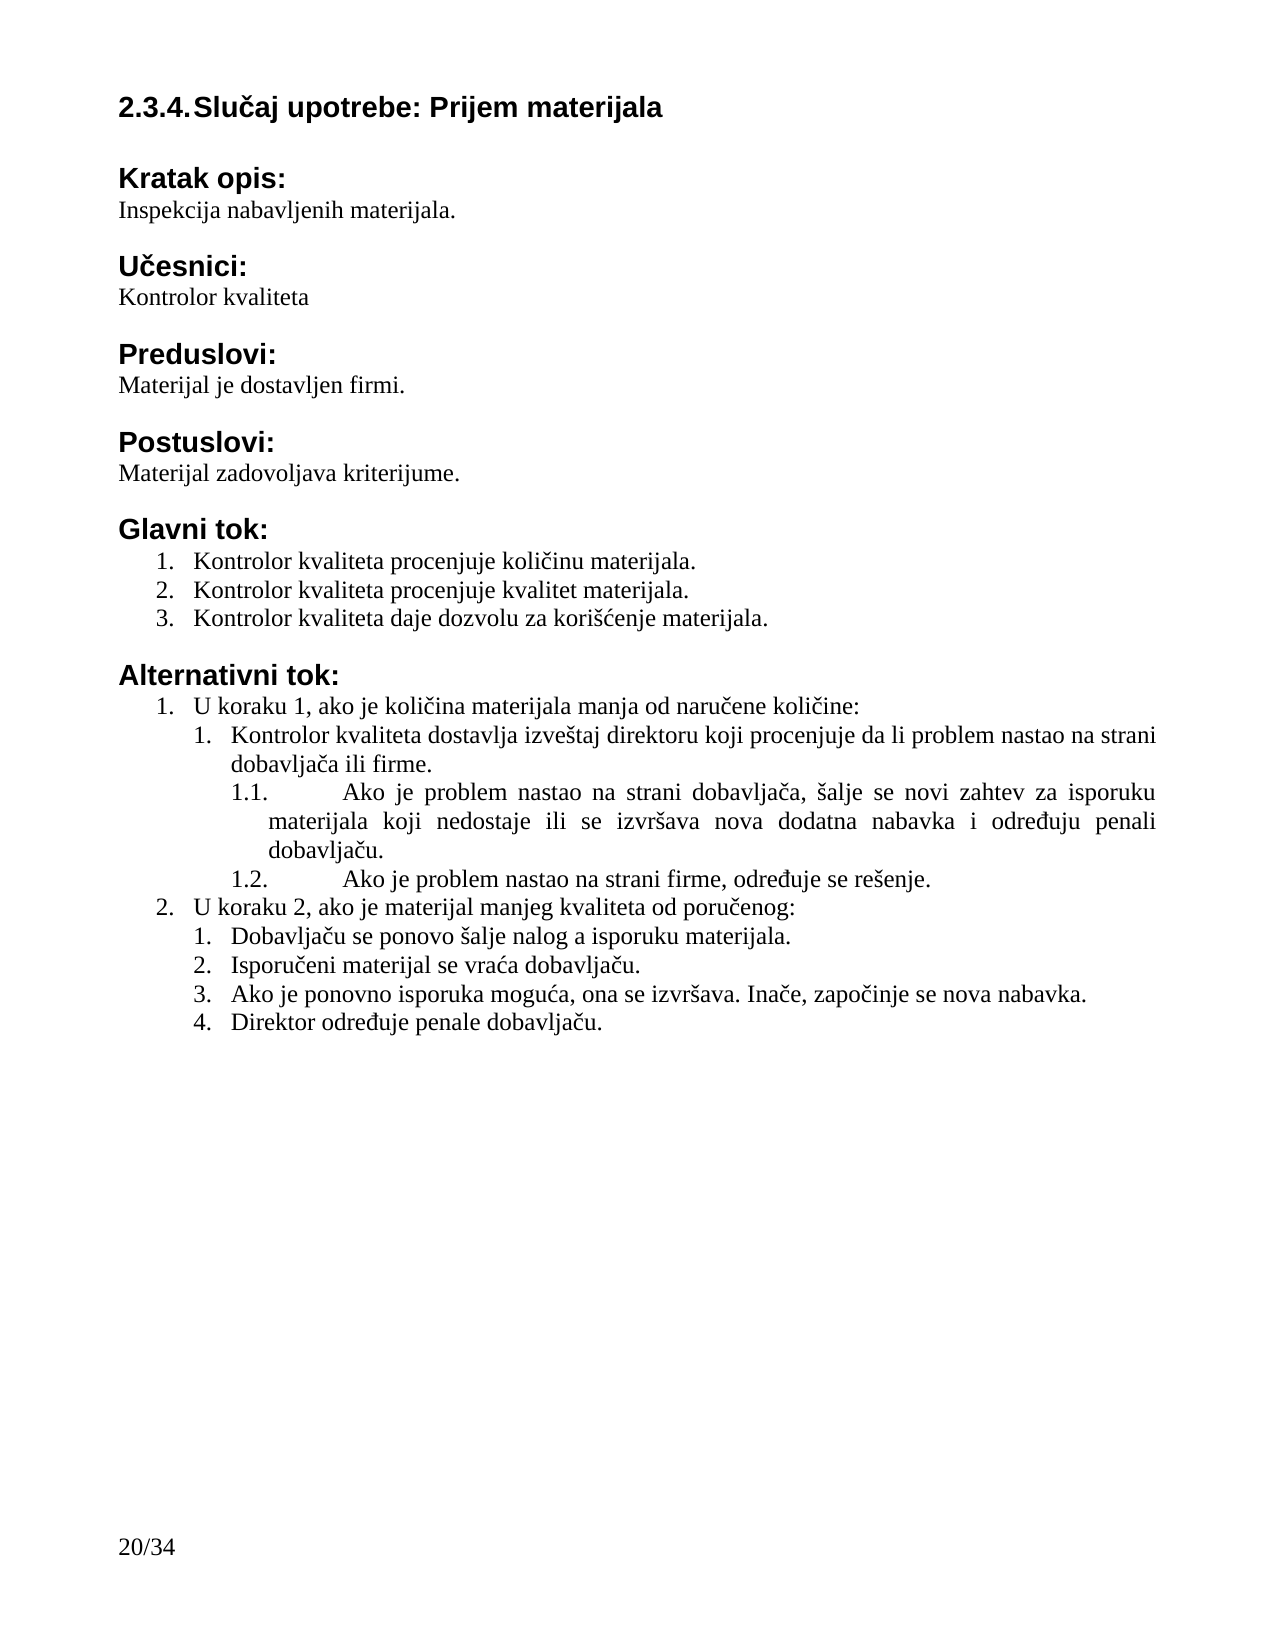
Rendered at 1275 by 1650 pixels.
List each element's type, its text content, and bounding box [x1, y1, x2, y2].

text Materijal zadovoljava kriterijume. [118, 458, 1157, 487]
text Inspekcija nabavljenih materijala. [118, 195, 1157, 223]
subtitle Alternativni tok: [118, 658, 1157, 691]
text Materijal je dostavljen firmi. [118, 370, 1157, 399]
subtitle Preduslovi: [118, 337, 1157, 370]
list U koraku 2, ako je materijal manjeg kvaliteta od poručenog: [156, 892, 1157, 921]
subtitle Postuslovi: [118, 424, 1157, 458]
subtitle Kratak opis: [118, 161, 1157, 195]
list U koraku 1, ako je količina materijala manja od naručene količine: [156, 691, 1157, 720]
list Kontrolor kvaliteta daje dozvolu za korišćenje materijala. [156, 603, 1157, 632]
subtitle Glavni tok: [118, 512, 1157, 546]
list Direktor određuje penale dobavljaču. [193, 1007, 1157, 1036]
list Isporučeni materijal se vraća dobavljaču. [193, 950, 1157, 979]
subtitle Slučaj upotrebe: Prijem materijala [118, 89, 1157, 123]
list Ako je problem nastao na strani firme, određuje se rešenje. [231, 864, 1157, 892]
list Ako je ponovno isporuka moguća, ona se izvršava. Inače, započinje se nova nabavka. [193, 979, 1157, 1007]
text Kontrolor kvaliteta [118, 282, 1157, 311]
list Ako je problem nastao na strani dobavljača, šalje se novi zahtev za isporuku materijala koji nedostaje ili se izvršava nova dodatna nabavka i određuju penali dobavljaču. [231, 777, 1157, 864]
subtitle Učesnici: [118, 249, 1157, 282]
list Kontrolor kvaliteta dostavlja izveštaj direktoru koji procenjuje da li problem nastao na strani dobavljača ili firme. [193, 720, 1157, 777]
list Kontrolor kvaliteta procenjuje količinu materijala. [156, 546, 1157, 575]
list Dobavljaču se ponovo šalje nalog a isporuku materijala. [193, 921, 1157, 950]
list Kontrolor kvaliteta procenjuje kvalitet materijala. [156, 575, 1157, 603]
